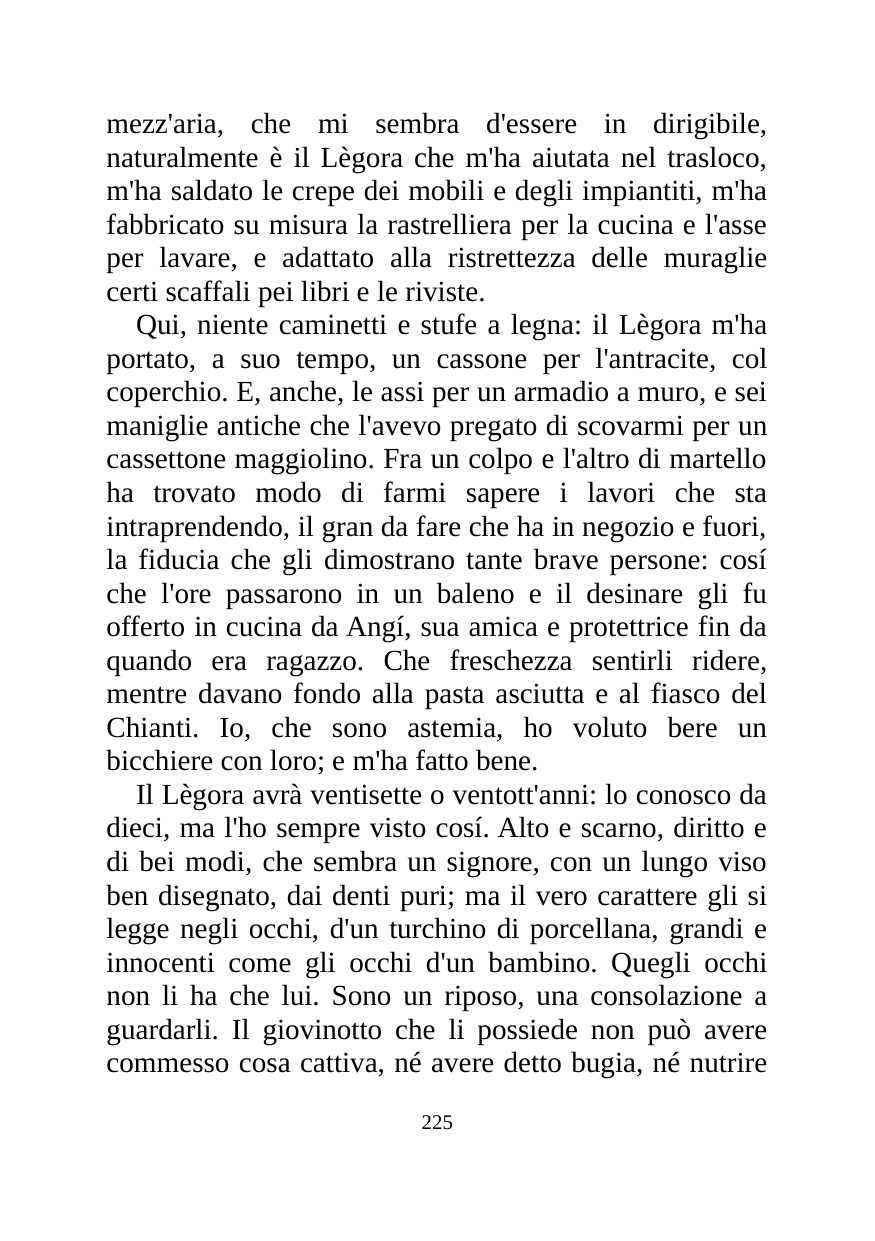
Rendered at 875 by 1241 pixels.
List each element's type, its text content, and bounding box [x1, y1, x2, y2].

text mezz'aria, che mi sembra d'essere in dirigibile, naturalmente è il Lègora che m'ha aiutata nel trasloco, m'ha saldato le crepe dei mobili e degli impiantiti, m'ha fabbricato su misura la rastrelliera per la cucina e l'asse per lavare, e adattato alla ristrettezza delle muraglie certi scaffali pei libri e le riviste. [106, 106, 768, 307]
text Qui, niente caminetti e stufe a legna: il Lègora m'ha portato, a suo tempo, un cassone per l'antracite, col coperchio. E, anche, le assi per un armadio a muro, e sei maniglie antiche che l'avevo pregato di scovarmi per un cassettone maggiolino. Fra un colpo e l'altro di martello ha trovato modo di farmi sapere i lavori che sta intraprendendo, il gran da fare che ha in negozio e fuori, la fiducia che gli dimostrano tante brave persone: cosí che l'ore passarono in un baleno e il desinare gli fu offerto in cucina da Angí, sua amica e protettrice fin da quando era ragazzo. Che freschezza sentirli ridere, mentre davano fondo alla pasta asciutta e al fiasco del Chianti. Io, che sono astemia, ho voluto bere un bicchiere con loro; e m'ha fatto bene. [106, 307, 768, 777]
text Il Lègora avrà ventisette o ventott'anni: lo conosco da dieci, ma l'ho sempre visto cosí. Alto e scarno, diritto e di bei modi, che sembra un signore, con un lungo viso ben disegnato, dai denti puri; ma il vero carattere gli si legge negli occhi, d'un turchino di porcellana, grandi e innocenti come gli occhi d'un bambino. Quegli occhi non li ha che lui. Sono un riposo, una consolazione a guardarli. Il giovinotto che li possiede non può avere commesso cosa cattiva, né avere detto bugia, né nutrire [106, 777, 768, 1079]
